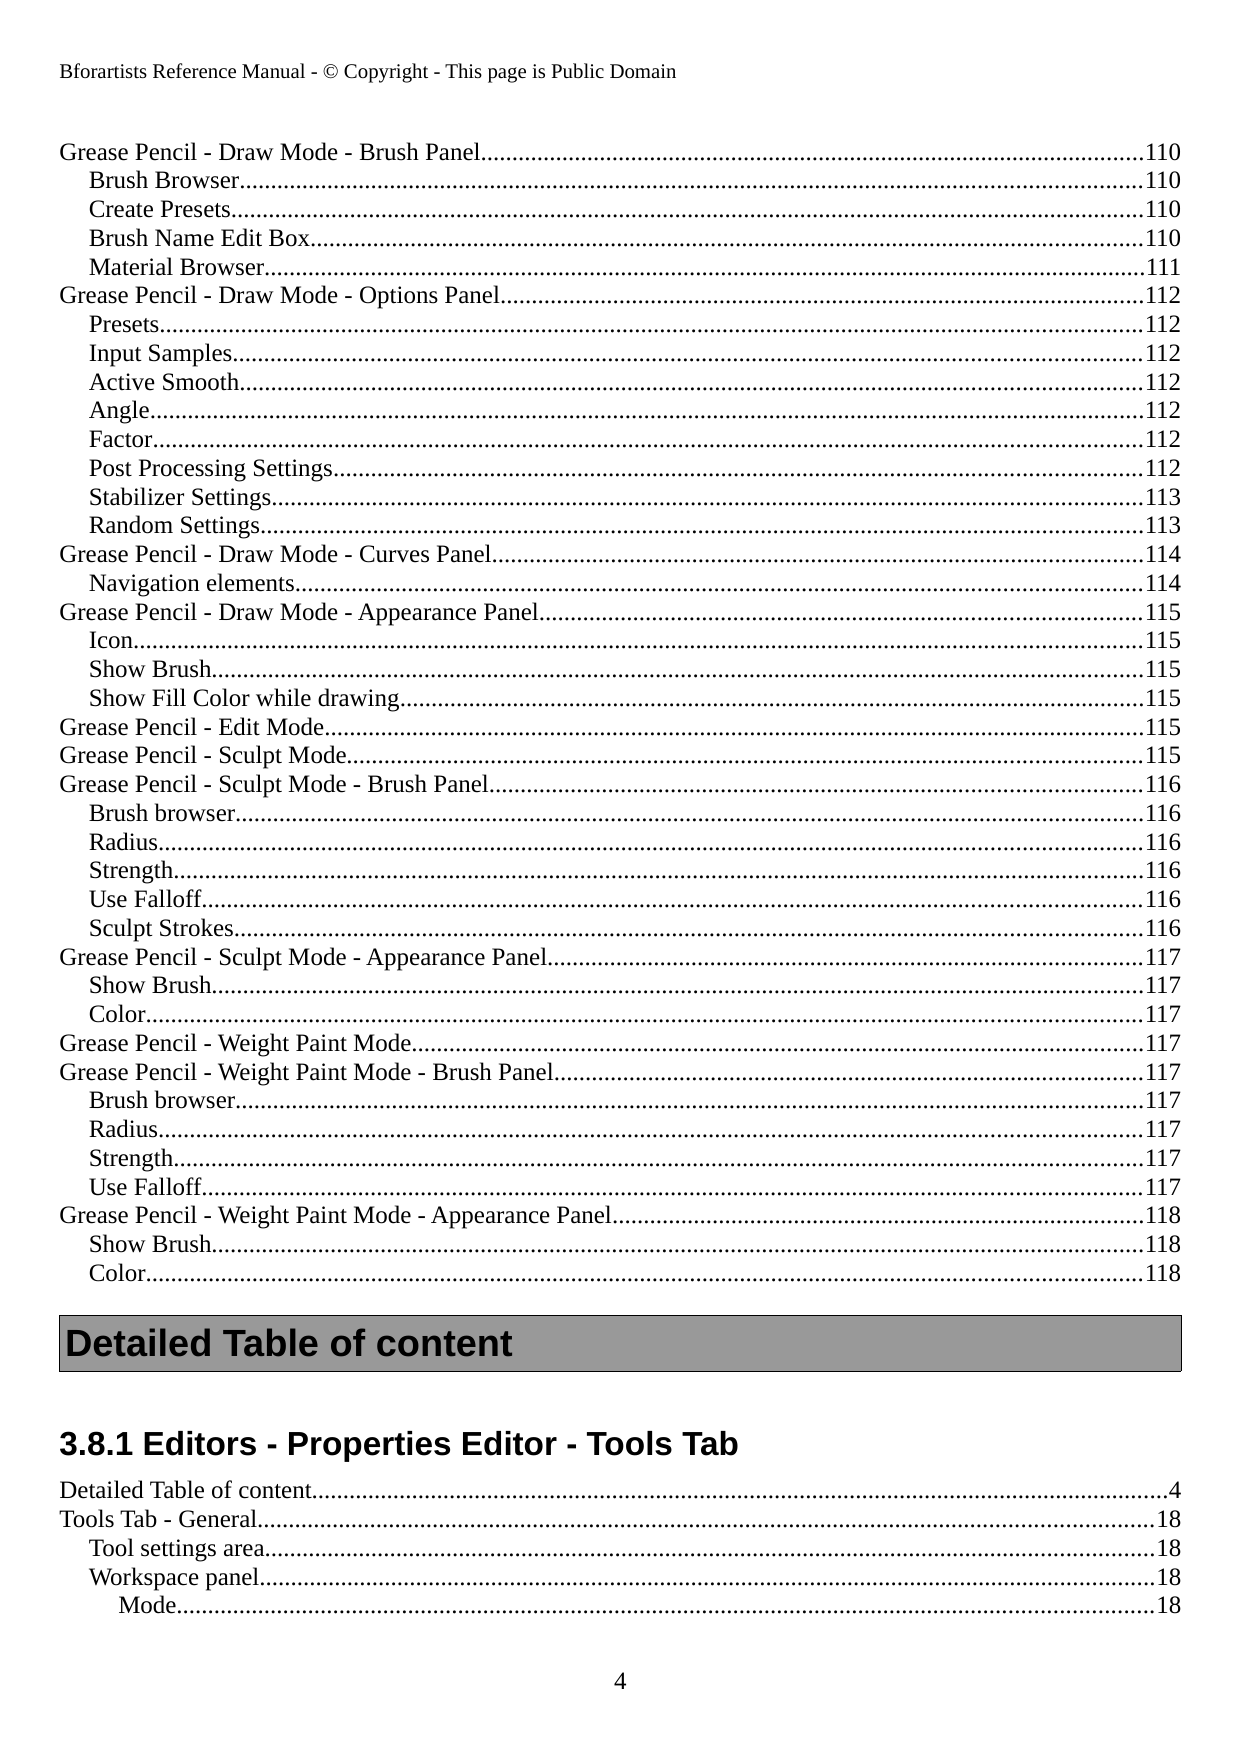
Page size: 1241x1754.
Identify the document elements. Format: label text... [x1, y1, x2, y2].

subtitle 3.8.1 Editors - Properties Editor - Tools Tab [59, 1424, 1181, 1463]
text Brush browser 117 [88, 1085, 1181, 1114]
text Angle 112 [88, 395, 1181, 424]
text Mode 18 [118, 1590, 1181, 1619]
text Stabilizer Settings 113 [88, 482, 1181, 510]
text Icon 115 [88, 625, 1181, 654]
text Radius 116 [88, 827, 1181, 855]
text Use Falloff 117 [88, 1172, 1181, 1200]
text Input Samples 112 [88, 338, 1181, 367]
text Tools Tab - General 18 [59, 1504, 1181, 1533]
text Grease Pencil - Edit Mode 115 [59, 712, 1181, 740]
text Grease Pencil - Draw Mode - Curves Panel 114 [59, 539, 1181, 568]
text Strength 117 [88, 1143, 1181, 1172]
text Grease Pencil - Draw Mode - Brush Panel 110 [59, 137, 1181, 165]
text Color 117 [88, 999, 1181, 1028]
text Color 118 [88, 1258, 1181, 1287]
text Brush browser 116 [88, 798, 1181, 827]
text Navigation elements 114 [88, 568, 1181, 597]
text Grease Pencil - Sculpt Mode - Brush Panel 116 [59, 769, 1181, 798]
text Brush Browser 110 [88, 165, 1181, 194]
text Grease Pencil - Sculpt Mode 115 [59, 740, 1181, 769]
text Show Brush 118 [88, 1229, 1181, 1258]
text Grease Pencil - Weight Paint Mode 117 [59, 1028, 1181, 1057]
text Presets 112 [88, 309, 1181, 338]
text Random Settings 113 [88, 510, 1181, 539]
text Active Smooth 112 [88, 367, 1181, 395]
text Factor 112 [88, 424, 1181, 453]
text Grease Pencil - Draw Mode - Options Panel 112 [59, 280, 1181, 309]
text Strength 116 [88, 855, 1181, 884]
text Grease Pencil - Weight Paint Mode - Brush Panel 117 [59, 1057, 1181, 1085]
text Detailed Table of content 4 [59, 1475, 1181, 1504]
text Workspace panel 18 [88, 1562, 1181, 1590]
text Radius 117 [88, 1114, 1181, 1143]
text Show Brush 117 [88, 970, 1181, 999]
text Grease Pencil - Weight Paint Mode - Appearance Panel 118 [59, 1200, 1181, 1229]
text Grease Pencil - Sculpt Mode - Appearance Panel 117 [59, 942, 1181, 970]
text Grease Pencil - Draw Mode - Appearance Panel 115 [59, 597, 1181, 625]
text Show Brush 115 [88, 654, 1181, 683]
text Use Falloff 116 [88, 884, 1181, 913]
text Tool settings area 18 [88, 1533, 1181, 1562]
text Post Processing Settings 112 [88, 453, 1181, 482]
text Sculpt Strokes 116 [88, 913, 1181, 942]
text Create Presets 110 [88, 194, 1181, 223]
text Brush Name Edit Box 110 [88, 223, 1181, 252]
text Show Fill Color while drawing 115 [88, 683, 1181, 712]
table_header Detailed Table of content [60, 1316, 1181, 1371]
text Material Browser 111 [88, 252, 1181, 280]
